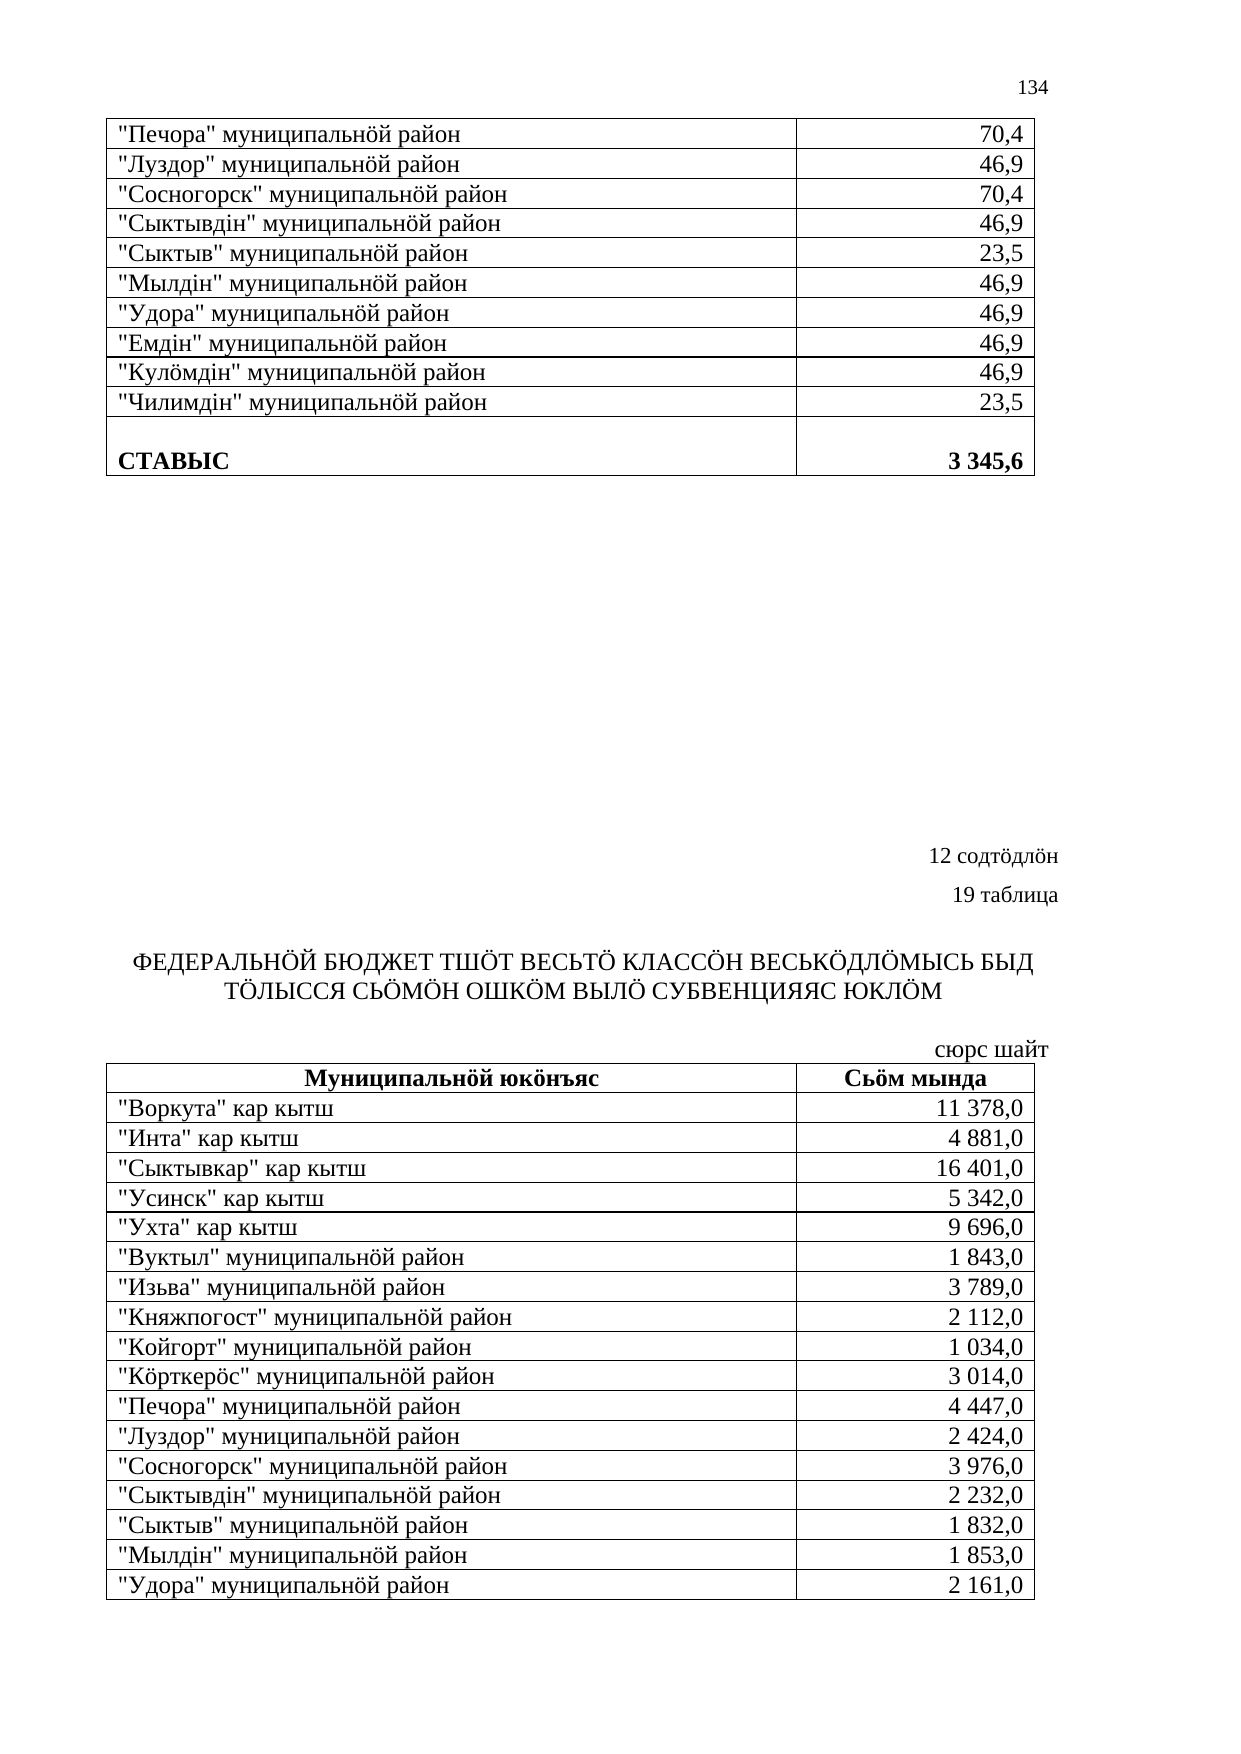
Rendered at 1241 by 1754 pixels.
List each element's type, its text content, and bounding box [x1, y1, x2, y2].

table_cell 3 789,0 [797, 1272, 1034, 1301]
table_cell СТАВЫС [107, 417, 796, 474]
table_cell "Вуктыл" муниципальнöй район [107, 1242, 796, 1271]
table_cell 23,5 [797, 387, 1034, 416]
table_cell 5 342,0 [797, 1183, 1034, 1211]
text 19 таблица [118, 882, 1058, 908]
table_cell "Емдiн" муниципальнöй район [107, 328, 796, 356]
table_cell 1 832,0 [797, 1510, 1034, 1539]
table_cell "Кулöмдiн" муниципальнöй район [107, 358, 796, 386]
table_cell 46,9 [797, 328, 1034, 356]
table_cell "Сыктывдiн" муниципальнöй район [107, 209, 796, 237]
table_cell "Сыктывдiн" муниципальнöй район [107, 1481, 796, 1509]
table_cell "Луздор" муниципальнöй район [107, 149, 796, 178]
table_cell "Сосногорск" муниципальнöй район [107, 179, 796, 207]
table_cell 2 161,0 [797, 1570, 1034, 1599]
table_cell "Ухта" кар кытш [107, 1213, 796, 1241]
table_cell "Мылдiн" муниципальнöй район [107, 1540, 796, 1569]
table_cell 3 345,6 [797, 417, 1034, 474]
table_cell 9 696,0 [797, 1213, 1034, 1241]
table_cell "Инта" кар кытш [107, 1123, 796, 1152]
table_cell 2 232,0 [797, 1481, 1034, 1509]
table_header Сьöм мында [797, 1064, 1034, 1092]
table_cell 46,9 [797, 149, 1034, 178]
table_cell 2 424,0 [797, 1421, 1034, 1450]
table_cell "Печора" муниципальнöй район [107, 1391, 796, 1420]
table_cell "Чилимдiн" муниципальнöй район [107, 387, 796, 416]
table_cell 3 014,0 [797, 1361, 1034, 1390]
table_cell 11 378,0 [797, 1093, 1034, 1122]
table_cell 23,5 [797, 238, 1034, 267]
table_cell 1 853,0 [797, 1540, 1034, 1569]
table_cell "Удора" муниципальнöй район [107, 298, 796, 327]
table_cell 46,9 [797, 209, 1034, 237]
text 12 содтöдлöн [118, 842, 1058, 868]
table_cell 46,9 [797, 298, 1034, 327]
table_cell 3 976,0 [797, 1451, 1034, 1479]
table_cell "Сосногорск" муниципальнöй район [107, 1451, 796, 1479]
table_cell 70,4 [797, 179, 1034, 207]
table_cell 4 881,0 [797, 1123, 1034, 1152]
table_cell "Мылдiн" муниципальнöй район [107, 268, 796, 297]
table_cell "Сыктыв" муниципальнöй район [107, 238, 796, 267]
table_cell "Сыктыв" муниципальнöй район [107, 1510, 796, 1539]
table_cell 16 401,0 [797, 1153, 1034, 1182]
text ФЕДЕРАЛЬНÖЙ БЮДЖЕТ ТШÖТ ВЕСЬТÖ КЛАССÖН ВЕСЬКÖДЛÖМЫСЬ БЫД ТÖЛЫССЯ СЬÖМÖН ОШКÖМ ВЫЛÖ СУБВЕНЦИЯЯС ЮКЛÖМ [118, 947, 1048, 1005]
table_cell "Сыктывкар" кар кытш [107, 1153, 796, 1182]
table_cell "Изьва" муниципальнöй район [107, 1272, 796, 1301]
table_cell "Воркута" кар кытш [107, 1093, 796, 1122]
table_cell "Княжпогост" муниципальнöй район [107, 1302, 796, 1331]
table_cell 2 112,0 [797, 1302, 1034, 1331]
table_cell 70,4 [797, 119, 1034, 148]
table_cell "Печора" муниципальнöй район [107, 119, 796, 148]
table_cell "Усинск" кар кытш [107, 1183, 796, 1211]
table_cell 46,9 [797, 268, 1034, 297]
table_header Муниципальнöй юкöнъяс [107, 1064, 796, 1092]
table_cell "Луздор" муниципальнöй район [107, 1421, 796, 1450]
table_cell "Удора" муниципальнöй район [107, 1570, 796, 1599]
table_cell 1 843,0 [797, 1242, 1034, 1271]
table_cell "Койгорт" муниципальнöй район [107, 1332, 796, 1360]
table_cell 4 447,0 [797, 1391, 1034, 1420]
table_cell 46,9 [797, 358, 1034, 386]
table_cell 1 034,0 [797, 1332, 1034, 1360]
table_cell "Кöрткерöс" муниципальнöй район [107, 1361, 796, 1390]
text сюрс шайт [118, 1034, 1048, 1062]
